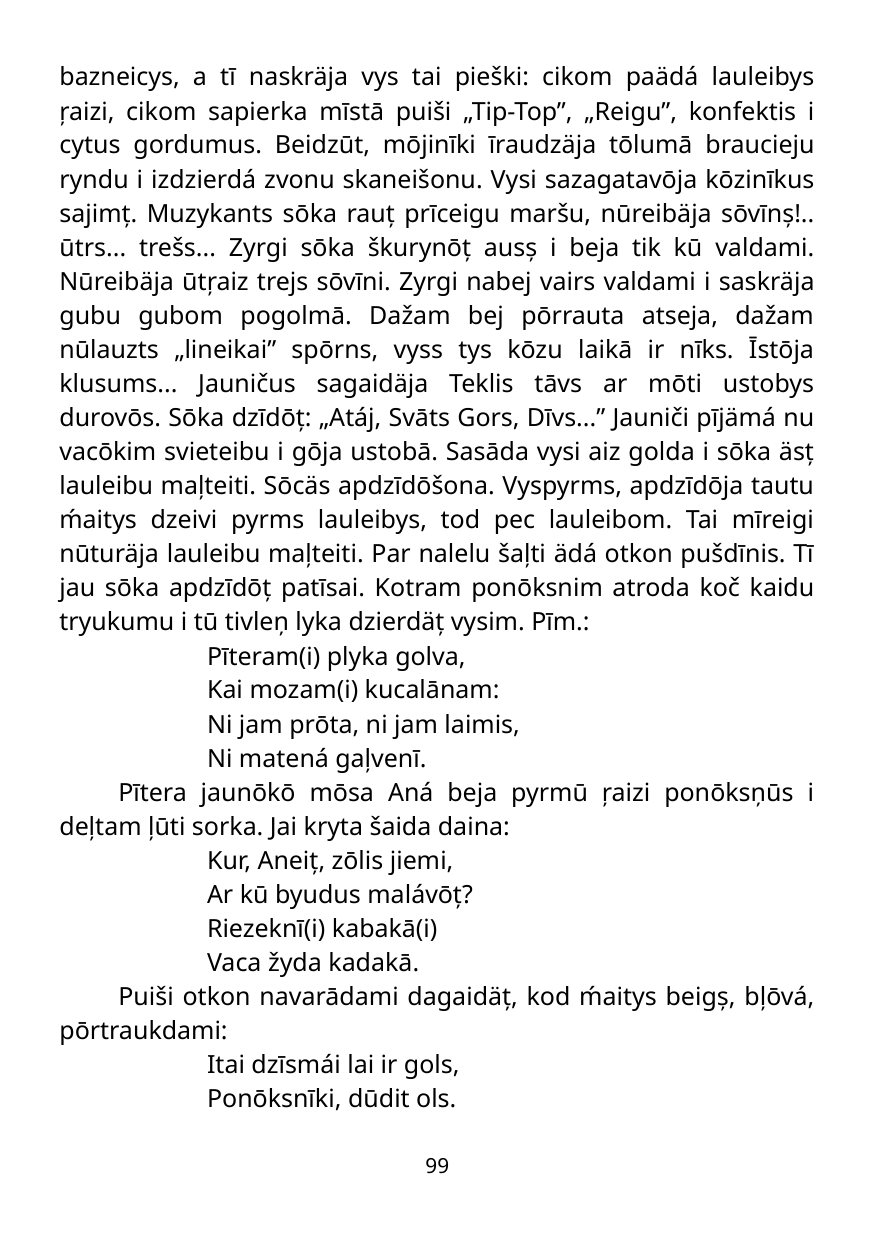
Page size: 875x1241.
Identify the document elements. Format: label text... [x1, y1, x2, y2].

text Kur, Aneiț, zōlis jiemi, [59, 842, 815, 877]
text Ponōksnīki, dūdit ols. [59, 1081, 815, 1115]
text Itai dzīsmái lai ir gols, [59, 1047, 815, 1081]
text Pīteram(i) plyka golva, [59, 638, 815, 672]
text Ni jam prōta, ni jam laimis, [59, 706, 815, 740]
text Riezeknī(i) kabakā(i) [59, 911, 815, 945]
text Puiši otkon navarādami dagaidäț, kod ḿaitys beigș, bļōvá, pōrtraukdami: [59, 979, 815, 1047]
text Vaca žyda kadakā. [59, 945, 815, 979]
text Ar kū byudus malávōț? [59, 877, 815, 911]
text bazneicys, a tī naskräja vys tai pieški: cikom paädá lauleibys ŗaizi, cikom sapierka mīstā puiši „Tip-Top”, „Reigu”, konfektis i cytus gordumus. Beidzūt, mōjinīki īraudzäja tōlumā braucieju ryndu i izdzierdá zvonu skaneišonu. Vysi sazagatavōja kōzinīkus sajimț. Muzykants sōka rauț prīceigu maršu, nūreibäja sōvīnș!.. ūtrs... trešs... Zyrgi sōka škurynōț ausș i beja tik kū valdami. Nūreibäja ūtŗaiz trejs sōvīni. Zyrgi nabej vairs valdami i saskräja gubu gubom pogolmā. Dažam bej pōrrauta atseja, dažam nūlauzts „lineikai” spōrns, vyss tys kōzu laikā ir nīks. Īstōja klusums... Jauničus sagaidäja Teklis tāvs ar mōti ustobys durovōs. Sōka dzīdōț: „Atáj, Svāts Gors, Dīvs...” Jauniči pījämá nu vacōkim svieteibu i gōja ustobā. Sasāda vysi aiz golda i sōka äsț lauleibu maļteiti. Sōcäs apdzīdōšona. Vyspyrms, apdzīdōja tautu ḿaitys dzeivi pyrms lauleibys, tod pec lauleibom. Tai mīreigi nūturäja lauleibu maļteiti. Par nalelu šaļti ädá otkon pušdīnis. Tī jau sōka apdzīdōț patīsai. Kotram ponōksnim atroda koč kaidu tryukumu i tū tivleņ lyka dzierdäț vysim. Pīm.: [59, 59, 815, 638]
text Ni matená gaļvenī. [59, 740, 815, 774]
text Pītera jaunōkō mōsa Aná beja pyrmū ŗaizi ponōksņūs i deļtam ļūti sorka. Jai kryta šaida daina: [59, 774, 815, 842]
text Kai mozam(i) kucalānam: [59, 672, 815, 706]
